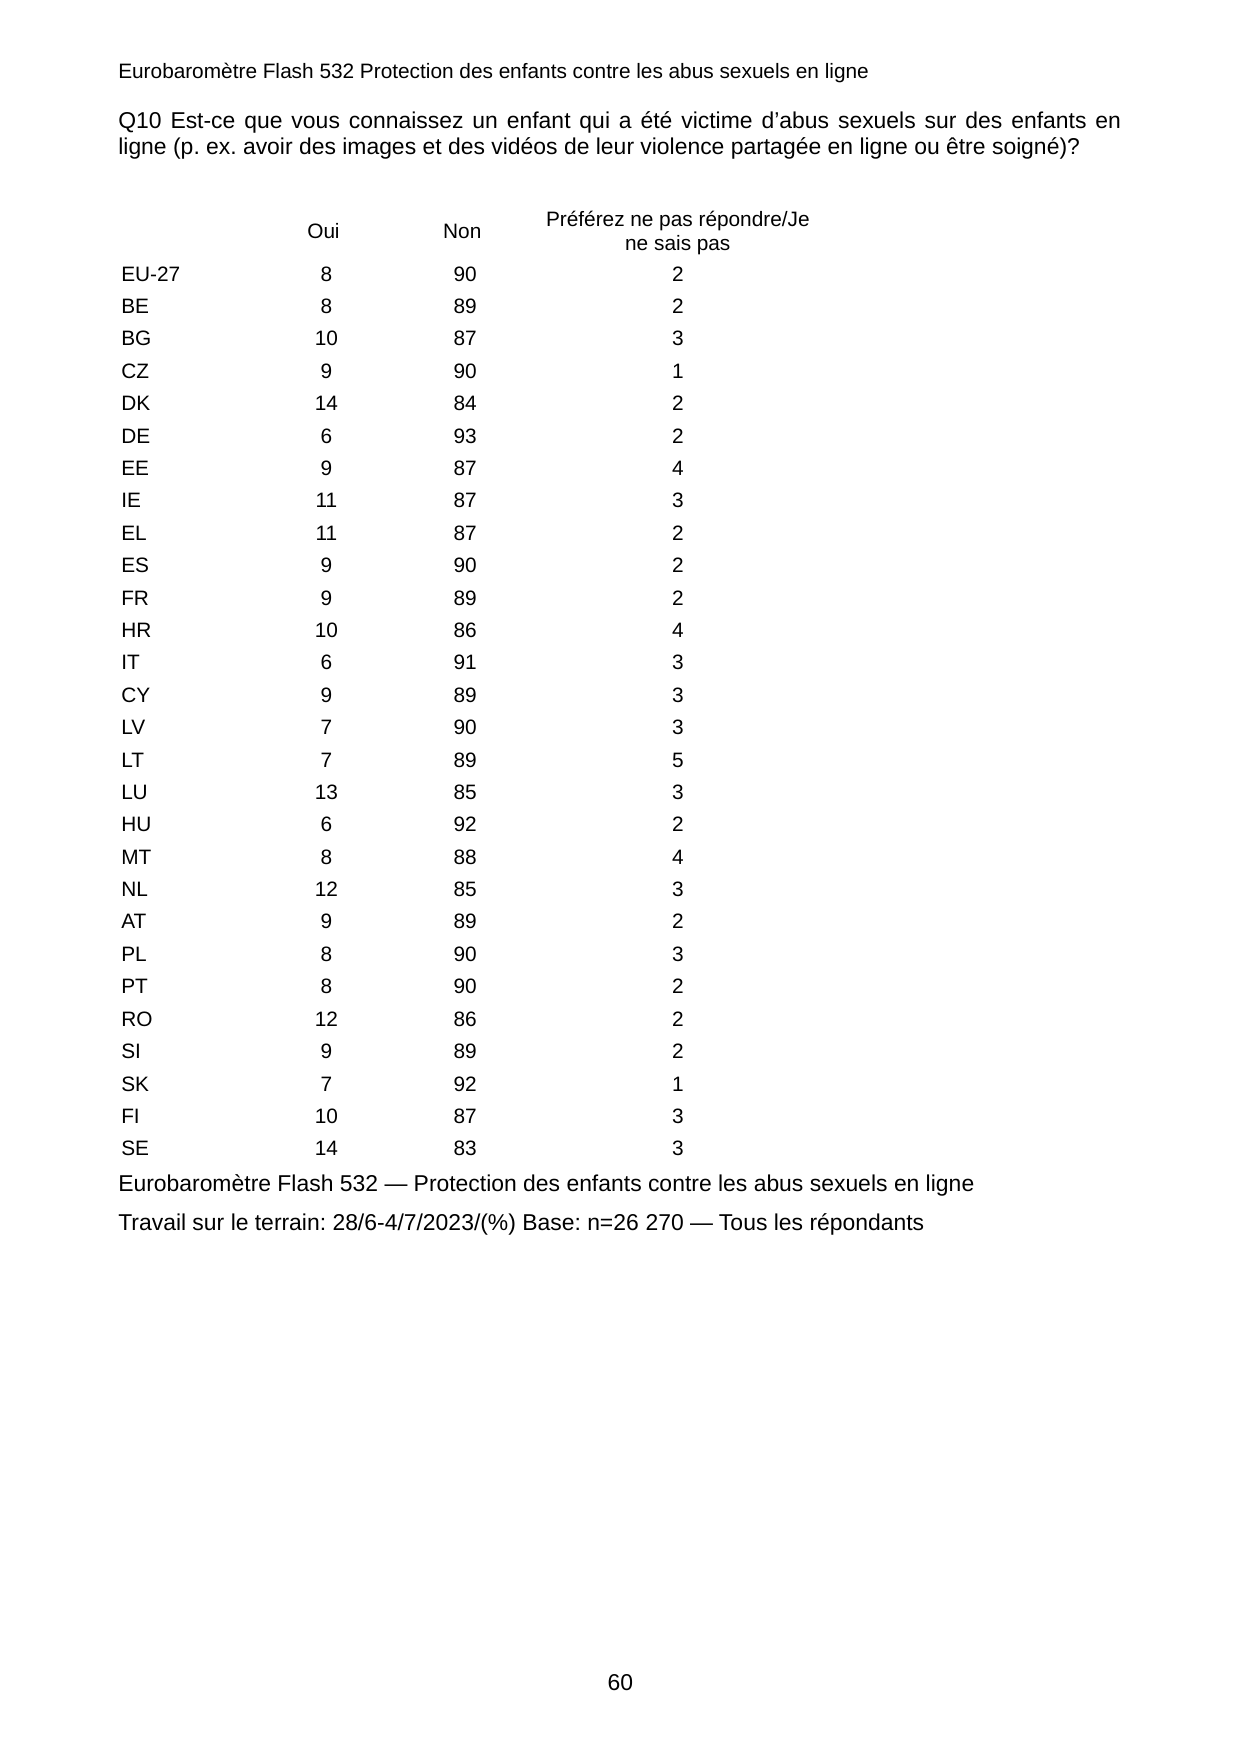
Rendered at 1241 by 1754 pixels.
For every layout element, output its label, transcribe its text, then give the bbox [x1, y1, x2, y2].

table_header Non [395, 204, 534, 257]
table_cell 12 [257, 873, 395, 905]
table_cell 1 [534, 1067, 821, 1099]
table_cell 3 [534, 873, 821, 905]
table_cell 87 [395, 516, 534, 549]
table_cell 2 [534, 905, 821, 938]
table_cell 2 [534, 581, 821, 614]
table_cell 92 [395, 1067, 534, 1099]
table_cell 86 [395, 1003, 534, 1035]
table_cell 9 [257, 679, 395, 711]
table_cell 1 [534, 355, 821, 387]
table_cell 9 [257, 549, 395, 581]
table_header Préférez ne pas répondre/Je ne sais pas [534, 204, 821, 257]
table_cell 2 [534, 1003, 821, 1035]
table_cell 87 [395, 322, 534, 354]
table_cell 6 [257, 808, 395, 840]
table_cell 3 [534, 1132, 821, 1164]
table_cell 7 [257, 743, 395, 776]
table_cell 10 [257, 614, 395, 646]
table_cell 3 [534, 776, 821, 808]
table_cell 88 [395, 840, 534, 873]
table_cell 3 [534, 711, 821, 743]
table_cell 90 [395, 355, 534, 387]
table_cell CY [118, 679, 257, 711]
table_cell 2 [534, 516, 821, 549]
table_cell 3 [534, 322, 821, 354]
table_cell 86 [395, 614, 534, 646]
table_cell ES [118, 549, 257, 581]
table_cell LU [118, 776, 257, 808]
table_cell 2 [534, 290, 821, 322]
table_cell 87 [395, 484, 534, 516]
table_cell 91 [395, 646, 534, 678]
table_cell LT [118, 743, 257, 776]
table_cell 87 [395, 452, 534, 484]
table_cell 9 [257, 905, 395, 938]
table_cell EU-27 [118, 257, 257, 290]
table_cell 9 [257, 355, 395, 387]
table_cell 14 [257, 1132, 395, 1164]
table_cell 9 [257, 1035, 395, 1067]
table_cell EE [118, 452, 257, 484]
table_cell 8 [257, 938, 395, 970]
table_cell 83 [395, 1132, 534, 1164]
text Q10 Est-ce que vous connaissez un enfant qui a été victime d’abus sexuels sur des enfants en ligne (p. ex. avoir des images et des vidéos de leur violence partagée en ligne ou être soigné)? [118, 107, 1122, 159]
table_cell HU [118, 808, 257, 840]
table_cell 6 [257, 646, 395, 678]
table_cell 89 [395, 1035, 534, 1067]
text Eurobaromètre Flash 532 — Protection des enfants contre les abus sexuels en ligne [118, 1170, 1122, 1197]
table_cell PT [118, 970, 257, 1002]
table_cell 10 [257, 1100, 395, 1132]
table_cell PL [118, 938, 257, 970]
table_cell 8 [257, 970, 395, 1002]
table_cell 5 [534, 743, 821, 776]
table_cell 12 [257, 1003, 395, 1035]
table_cell 4 [534, 614, 821, 646]
table_cell DK [118, 387, 257, 419]
table_cell 2 [534, 808, 821, 840]
table_cell 90 [395, 938, 534, 970]
table_cell LV [118, 711, 257, 743]
table_cell 8 [257, 840, 395, 873]
table_cell 92 [395, 808, 534, 840]
table_cell 2 [534, 419, 821, 452]
table_cell 7 [257, 1067, 395, 1099]
table_cell RO [118, 1003, 257, 1035]
table_cell MT [118, 840, 257, 873]
table_cell 89 [395, 581, 534, 614]
table_cell 4 [534, 840, 821, 873]
table_cell 2 [534, 549, 821, 581]
table_cell IT [118, 646, 257, 678]
table_cell CZ [118, 355, 257, 387]
table_cell 85 [395, 776, 534, 808]
table_cell HR [118, 614, 257, 646]
table_cell 87 [395, 1100, 534, 1132]
table_cell 3 [534, 1100, 821, 1132]
table_cell FR [118, 581, 257, 614]
table_cell 89 [395, 679, 534, 711]
table_cell 3 [534, 484, 821, 516]
table_cell SK [118, 1067, 257, 1099]
table_cell AT [118, 905, 257, 938]
table_cell 14 [257, 387, 395, 419]
table_cell 4 [534, 452, 821, 484]
table_cell 89 [395, 905, 534, 938]
table_cell 9 [257, 581, 395, 614]
table_cell 11 [257, 484, 395, 516]
table_cell DE [118, 419, 257, 452]
table_cell 89 [395, 290, 534, 322]
table_cell 7 [257, 711, 395, 743]
table_header Oui [257, 204, 395, 257]
table_cell 2 [534, 257, 821, 290]
table_cell 2 [534, 1035, 821, 1067]
table_cell FI [118, 1100, 257, 1132]
table_cell 93 [395, 419, 534, 452]
table_cell 3 [534, 646, 821, 678]
table_cell 90 [395, 257, 534, 290]
table_cell 8 [257, 257, 395, 290]
table_cell BG [118, 322, 257, 354]
table_cell 84 [395, 387, 534, 419]
table_cell 8 [257, 290, 395, 322]
table_header [118, 204, 257, 257]
table_cell 2 [534, 387, 821, 419]
table_cell 6 [257, 419, 395, 452]
text Travail sur le terrain: 28/6-4/7/2023/(%) Base: n=26 270 — Tous les répondants [118, 1208, 1122, 1235]
table_cell 90 [395, 970, 534, 1002]
table_cell BE [118, 290, 257, 322]
table_cell SE [118, 1132, 257, 1164]
table_cell 3 [534, 679, 821, 711]
table_cell 90 [395, 549, 534, 581]
table_cell 13 [257, 776, 395, 808]
table_cell 90 [395, 711, 534, 743]
table_cell NL [118, 873, 257, 905]
table_cell 10 [257, 322, 395, 354]
table_cell 11 [257, 516, 395, 549]
table_cell SI [118, 1035, 257, 1067]
table_cell 89 [395, 743, 534, 776]
table_cell 3 [534, 938, 821, 970]
table_cell 9 [257, 452, 395, 484]
table_cell 85 [395, 873, 534, 905]
table_cell EL [118, 516, 257, 549]
table_cell 2 [534, 970, 821, 1002]
table_cell IE [118, 484, 257, 516]
